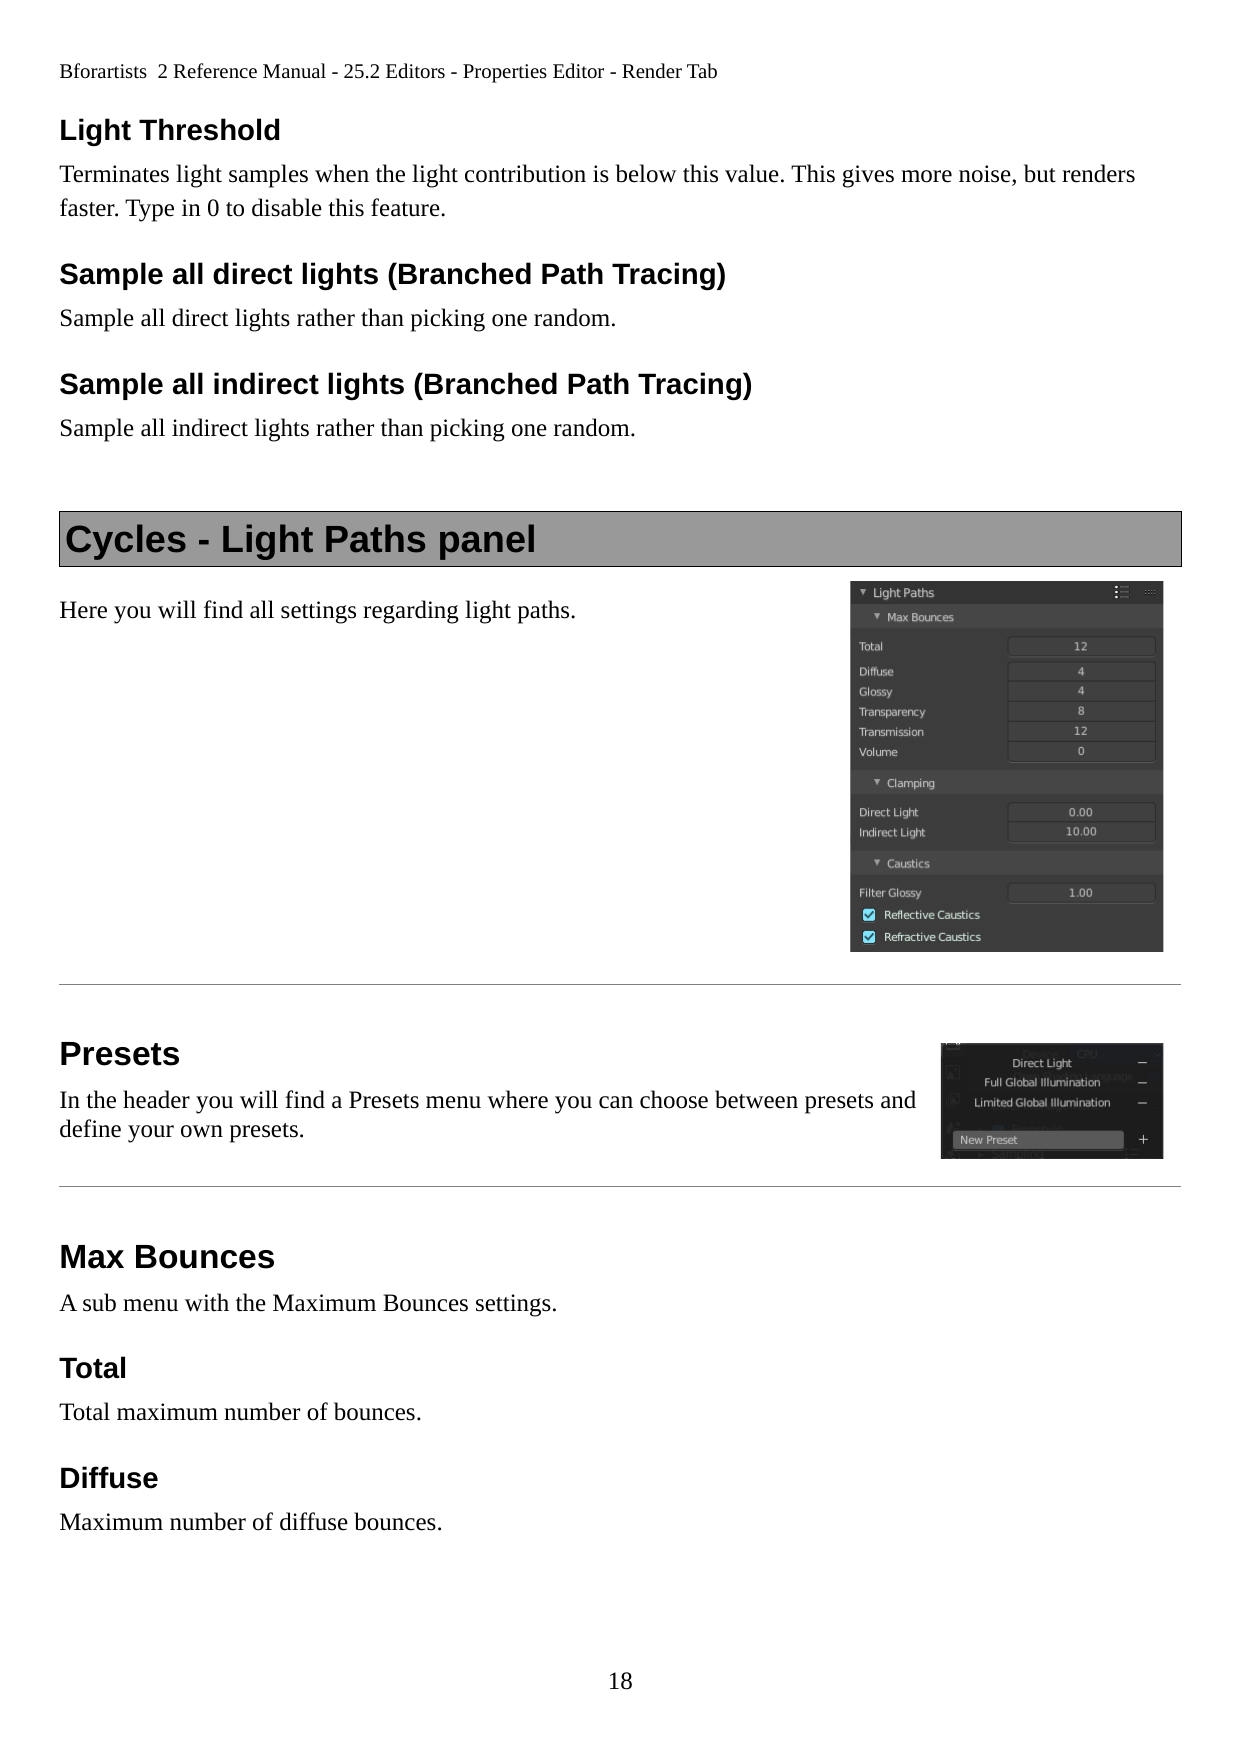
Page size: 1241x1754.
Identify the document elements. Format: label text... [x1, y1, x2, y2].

subtitle Light Threshold [59, 113, 1181, 146]
text Terminates light samples when the light contribution is below this value. This gives more noise, but renders faster. Type in 0 to disable this feature. [59, 159, 1181, 222]
subtitle Total [59, 1351, 1181, 1385]
text In the header you will find a Presets menu where you can choose between presets and define your own presets. [59, 1085, 940, 1143]
subtitle Diffuse [59, 1461, 1181, 1495]
table_header Cycles - Light Paths panel [60, 512, 1181, 566]
text Sample all indirect lights rather than picking one random. [59, 413, 1181, 442]
subtitle Sample all direct lights (Branched Path Tracing) [59, 257, 1181, 291]
text Here you will find all settings regarding light paths. [59, 595, 850, 624]
subtitle Max Bounces [59, 1236, 1181, 1275]
picture [850, 581, 1164, 952]
text Sample all direct lights rather than picking one random. [59, 303, 1181, 332]
subtitle Sample all indirect lights (Branched Path Tracing) [59, 367, 1181, 401]
subtitle Presets [59, 1034, 1181, 1073]
text A sub menu with the Maximum Bounces settings. [59, 1288, 1181, 1316]
text Total maximum number of bounces. [59, 1397, 1181, 1426]
picture [940, 1043, 1164, 1159]
text Maximum number of diffuse bounces. [59, 1507, 1181, 1536]
